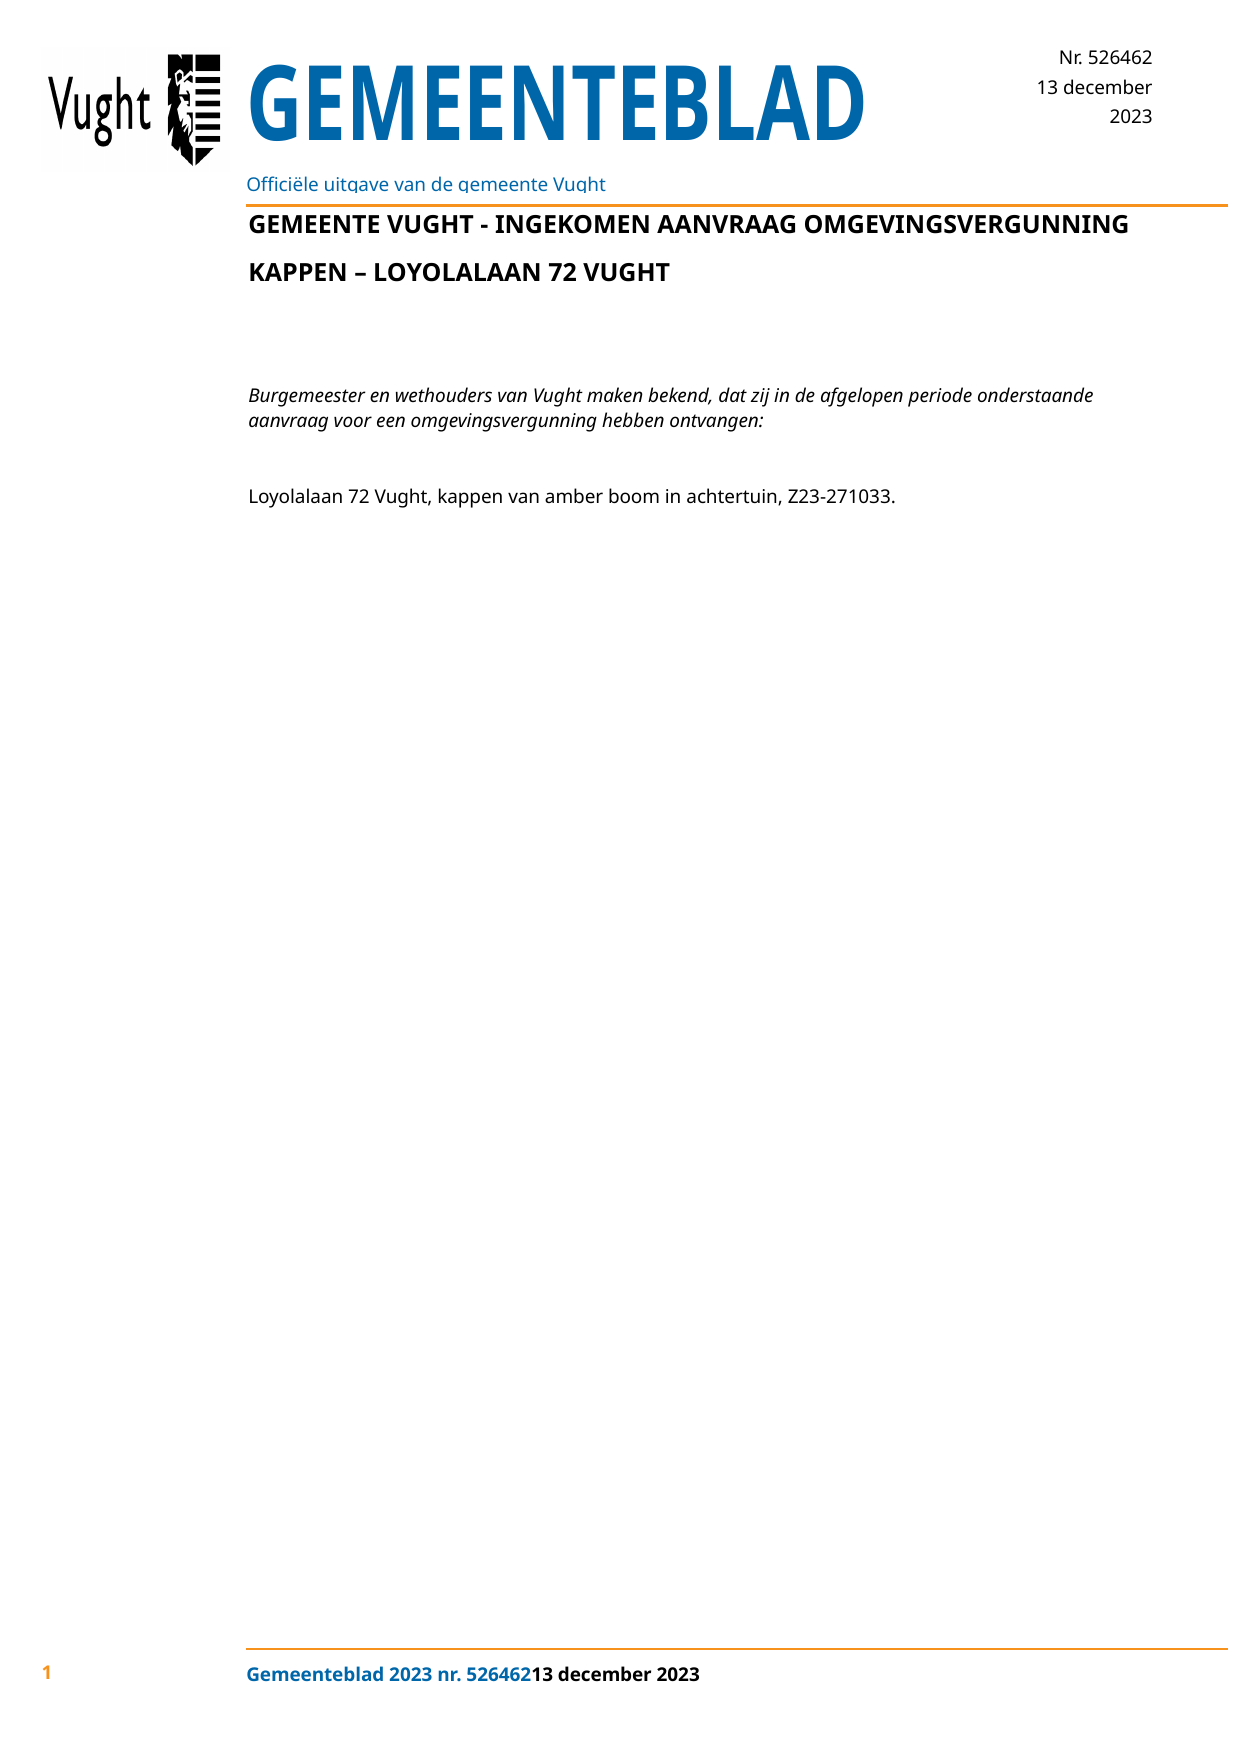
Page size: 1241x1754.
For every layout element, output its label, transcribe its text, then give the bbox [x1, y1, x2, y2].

text Loyolalaan 72 Vught, kappen van amber boom in achtertuin, Z23-271033. [248, 484, 1152, 509]
text GEMEENTE VUGHT - INGEKOMEN AANVRAAG OMGEVINGSVERGUNNING KAPPEN – LOYOLALAAN 72 VUGHT [248, 207, 1152, 288]
text Burgemeester en wethouders van Vught maken bekend, dat zij in de afgelopen periode onderstaande aanvraag voor een omgevingsvergunning hebben ontvangen: [248, 382, 1152, 433]
picture [41, 47, 231, 172]
